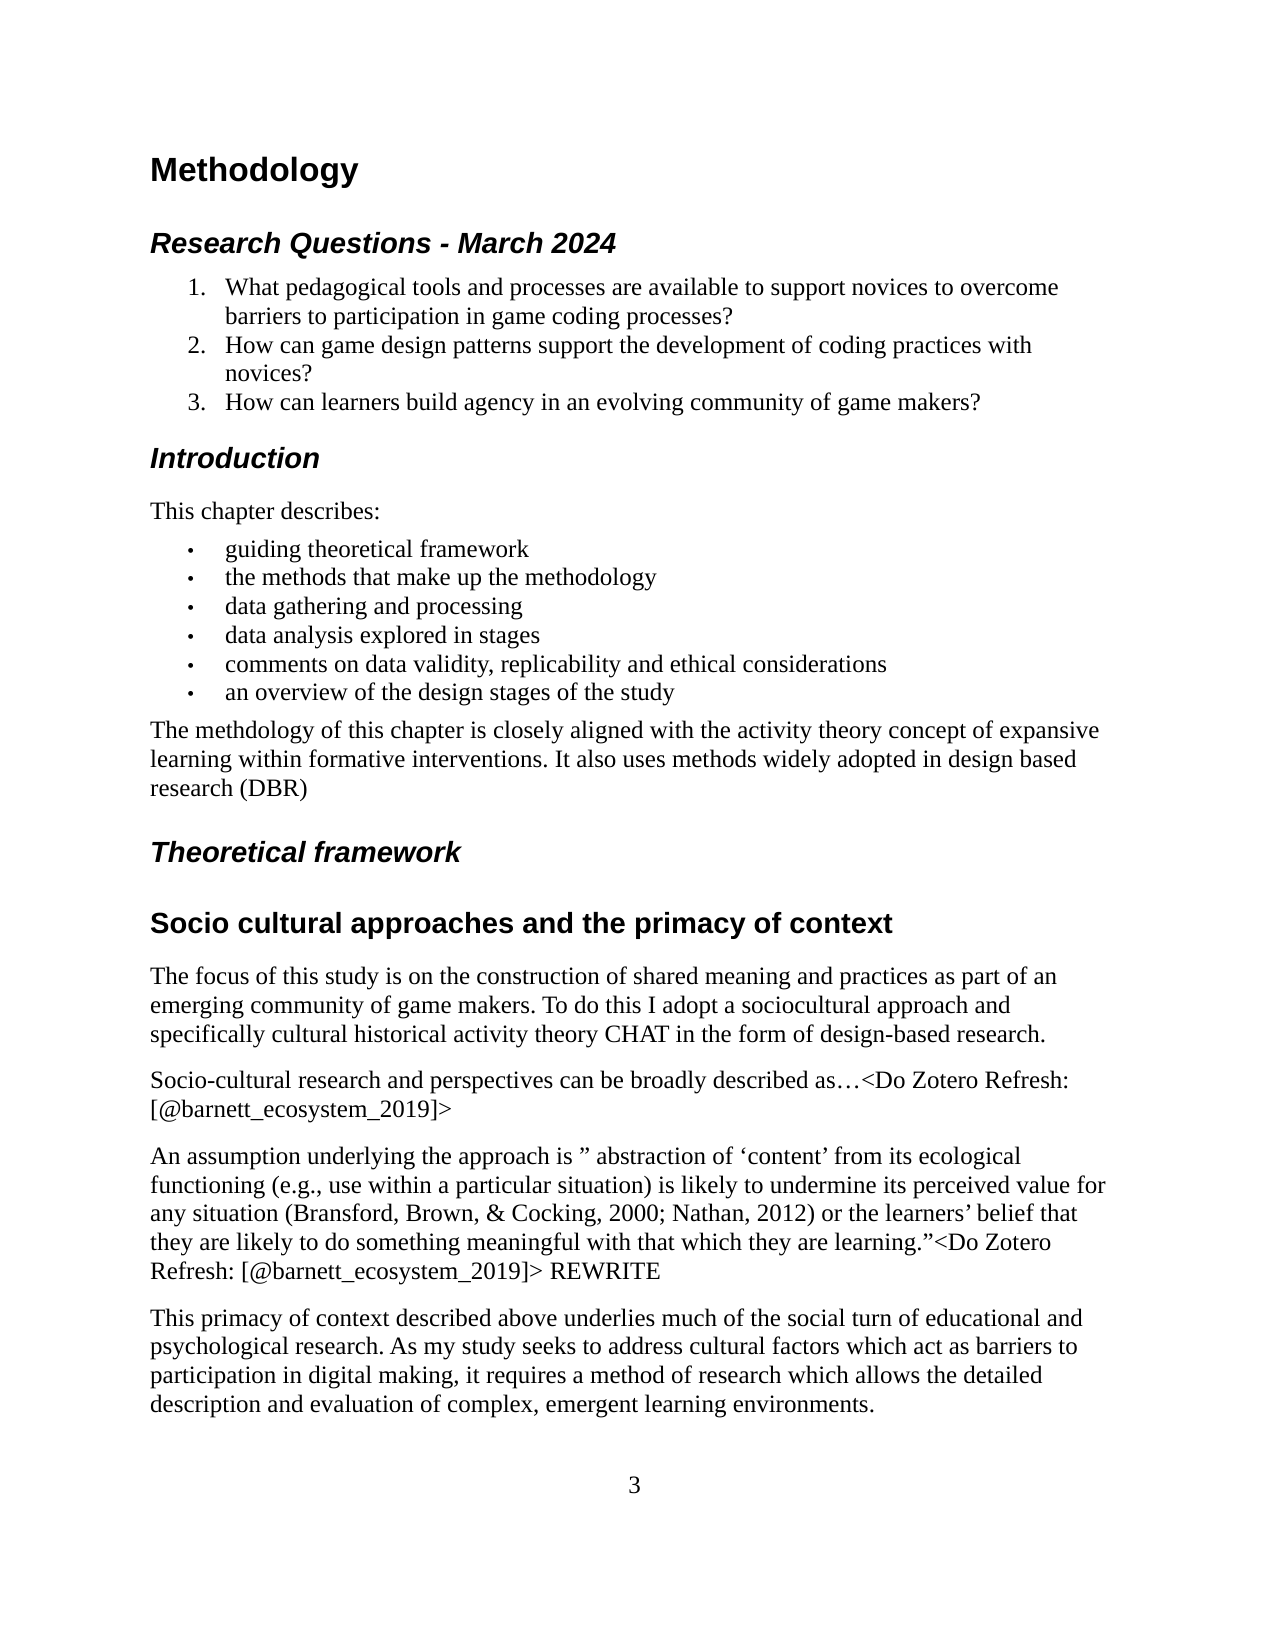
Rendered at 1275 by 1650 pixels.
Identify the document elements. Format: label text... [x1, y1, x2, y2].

text This chapter describes: [150, 496, 1125, 525]
list the methods that make up the methodology [187, 562, 1125, 591]
subtitle Theoretical framework [150, 835, 1125, 869]
subtitle Research Questions - March 2024 [150, 226, 1125, 260]
text Socio-cultural research and perspectives can be broadly described as…<Do Zotero Refresh: [@barnett_ecosystem_2019]> [150, 1066, 1125, 1123]
subtitle Methodology [150, 150, 1125, 189]
text This primacy of context described above underlies much of the social turn of educational and psychological research. As my study seeks to address cultural factors which act as barriers to participation in digital making, it requires a method of research which allows the detailed description and evaluation of complex, emergent learning environments. [150, 1303, 1125, 1418]
list How can learners build agency in an evolving community of game makers? [187, 387, 1125, 416]
subtitle Socio cultural approaches and the primacy of context [150, 906, 1125, 940]
subtitle Introduction [150, 441, 1125, 474]
text The methdology of this chapter is closely aligned with the activity theory concept of expansive learning within formative interventions. It also uses methods widely adopted in design based research (DBR) [150, 715, 1125, 801]
list guiding theoretical framework [187, 534, 1125, 562]
text An assumption underlying the approach is ” abstraction of ‘content’ from its ecological functioning (e.g., use within a particular situation) is likely to undermine its perceived value for any situation (Bransford, Brown, & Cocking, 2000; Nathan, 2012) or the learners’ belief that they are likely to do something meaningful with that which they are learning.”<Do Zotero Refresh: [@barnett_ecosystem_2019]> REWRITE [150, 1141, 1125, 1285]
list data gathering and processing [187, 591, 1125, 620]
list comments on data validity, replicability and ethical considerations [187, 649, 1125, 677]
list How can game design patterns support the development of coding practices with novices? [187, 330, 1125, 387]
text The focus of this study is on the construction of shared meaning and practices as part of an emerging community of game makers. To do this I adopt a sociocultural approach and specifically cultural historical activity theory CHAT in the form of design-based research. [150, 961, 1125, 1048]
list What pedagogical tools and processes are available to support novices to overcome barriers to participation in game coding processes? [187, 272, 1125, 330]
list data analysis explored in stages [187, 620, 1125, 649]
list an overview of the design stages of the study [187, 677, 1125, 706]
